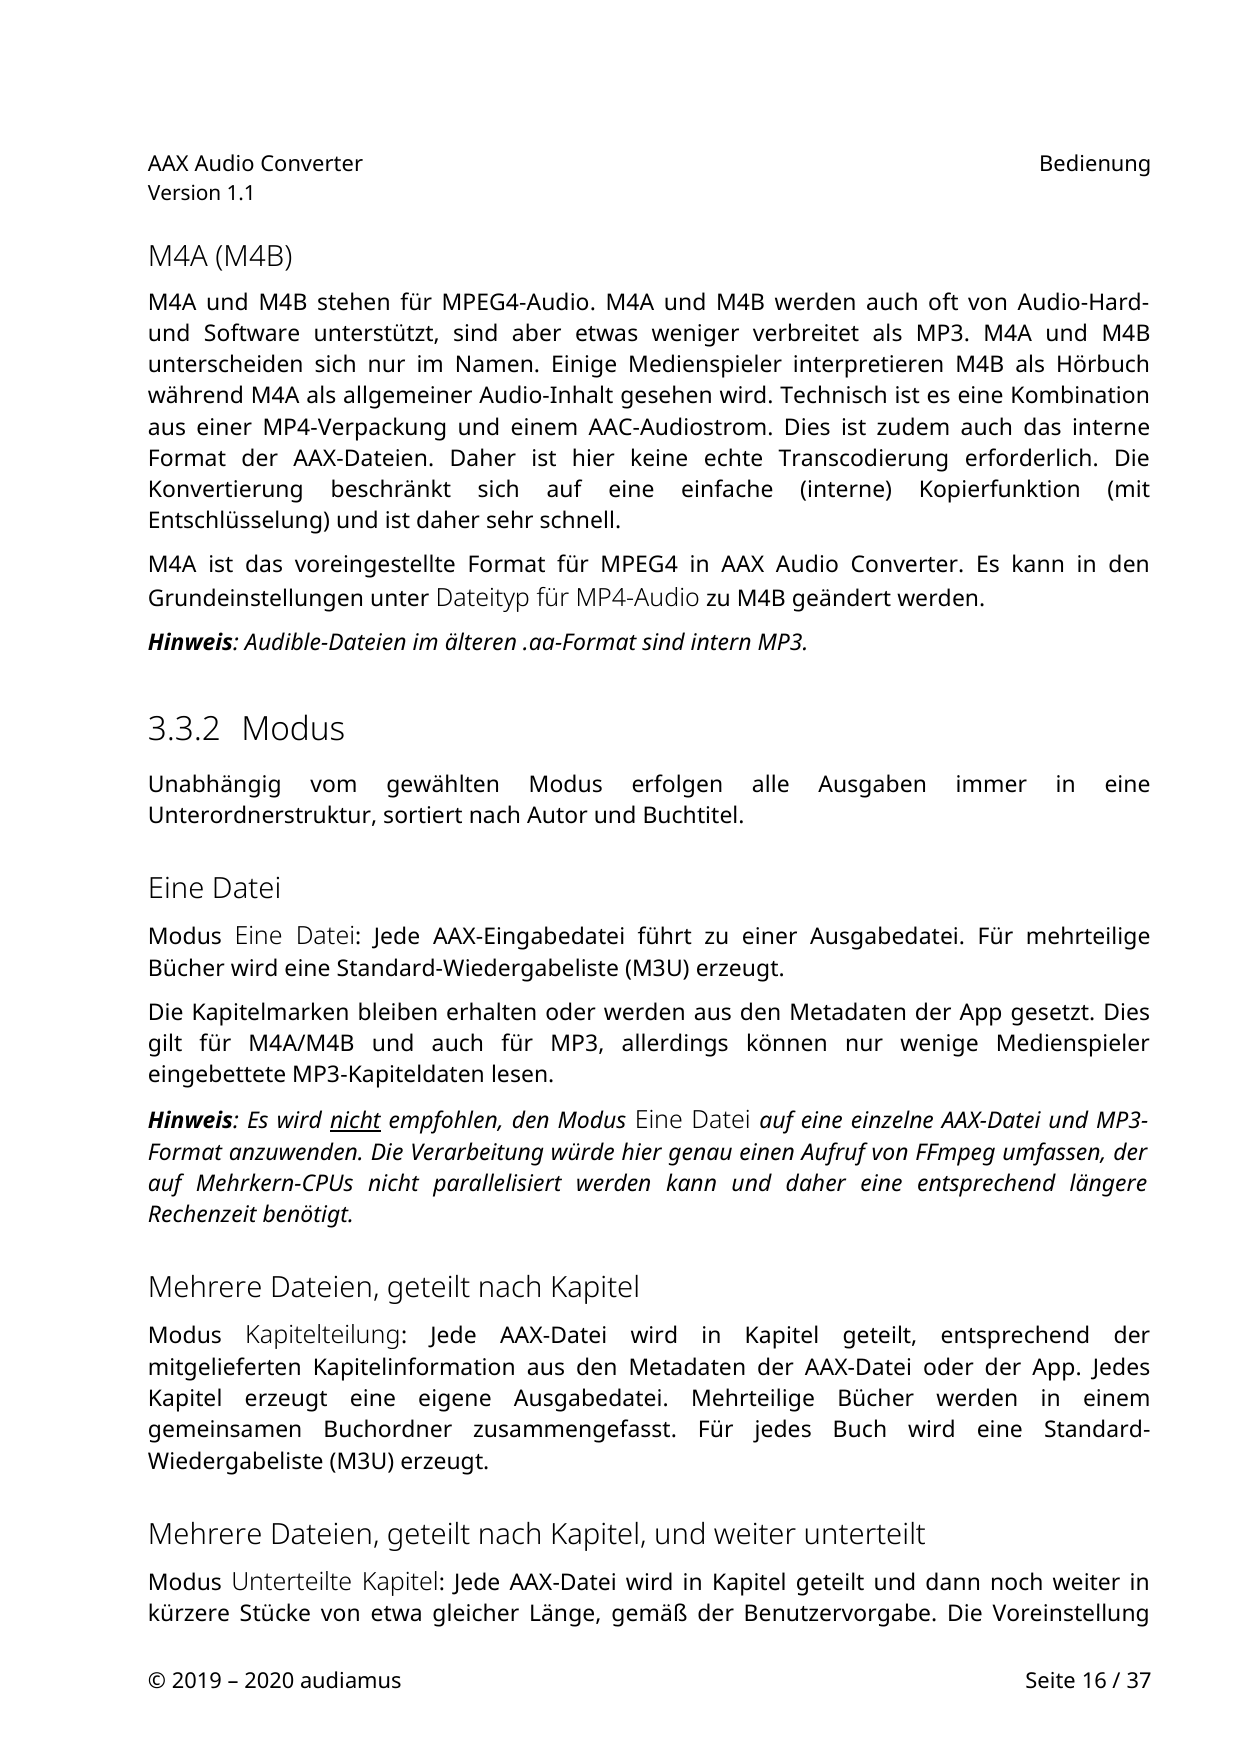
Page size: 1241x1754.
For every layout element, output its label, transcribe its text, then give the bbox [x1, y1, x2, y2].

text Unabhängig vom gewählten Modus erfolgen alle Ausgaben immer in eine Unterordnerstruktur, sortiert nach Autor und Buchtitel. [148, 768, 1152, 830]
text Hinweis: Es wird nicht empfohlen, den Modus Eine Datei auf eine einzelne AAX-Datei und MP3-Format anzuwenden. Die Verarbeitung würde hier genau einen Aufruf von FFmpeg umfassen, der auf Mehrkern-CPUs nicht parallelisiert werden kann und daher eine entsprechend längere Rechenzeit benötigt. [148, 1102, 1152, 1229]
subtitle Mehrere Dateien, geteilt nach Kapitel [148, 1266, 1152, 1306]
text Modus Kapitelteilung: Jede AAX-Datei wird in Kapitel geteilt, entsprechend der mitgelieferten Kapitelinformation aus den Metadaten der AAX-Datei oder der App. Jedes Kapitel erzeugt eine eigene Ausgabedatei. Mehrteilige Bücher werden in einem gemeinsamen Buchordner zusammengefasst. Für jedes Buch wird eine Standard-Wiedergabeliste (M3U) erzeugt. [148, 1317, 1152, 1476]
text Modus Unterteilte Kapitel: Jede AAX-Datei wird in Kapitel geteilt und dann noch weiter in kürzere Stücke von etwa gleicher Länge, gemäß der Benutzervorgabe. Die Voreinstellung [148, 1563, 1152, 1629]
subtitle Eine Datei [148, 867, 1152, 907]
text Hinweis: Audible-Dateien im älteren .aa-Format sind intern MP3. [148, 626, 1152, 657]
subtitle Mehrere Dateien, geteilt nach Kapitel, und weiter unterteilt [148, 1513, 1152, 1553]
text M4A und M4B stehen für MPEG4-Audio. M4A und M4B werden auch oft von Audio-Hard- und Software unterstützt, sind aber etwas weniger verbreitet als MP3. M4A und M4B unterscheiden sich nur im Namen. Einige Medienspieler interpretieren M4B als Hörbuch während M4A als allgemeiner Audio-Inhalt gesehen wird. Technisch ist es eine Kombination aus einer MP4-Verpackung und einem AAC-Audiostrom. Dies ist zudem auch das interne Format der AAX-Dateien. Daher ist hier keine echte Transcodierung erforderlich. Die Konvertierung beschränkt sich auf eine einfache (interne) Kopierfunktion (mit Entschlüsselung) und ist daher sehr schnell. [148, 286, 1152, 536]
subtitle Modus [148, 705, 1152, 750]
subtitle M4A (M4B) [148, 235, 1152, 275]
text Die Kapitelmarken bleiben erhalten oder werden aus den Metadaten der App gesetzt. Dies gilt für M4A/M4B und auch für MP3, allerdings können nur wenige Medienspieler eingebettete MP3-Kapiteldaten lesen. [148, 995, 1152, 1089]
text Modus Eine Datei: Jede AAX-Eingabedatei führt zu einer Ausgabedatei. Für mehrteilige Bücher wird eine Standard-Wiedergabeliste (M3U) erzeugt. [148, 918, 1152, 983]
text M4A ist das voreingestellte Format für MPEG4 in AAX Audio Converter. Es kann in den Grundeinstellungen unter Dateityp für MP4-Audio zu M4B geändert werden. [148, 548, 1152, 613]
